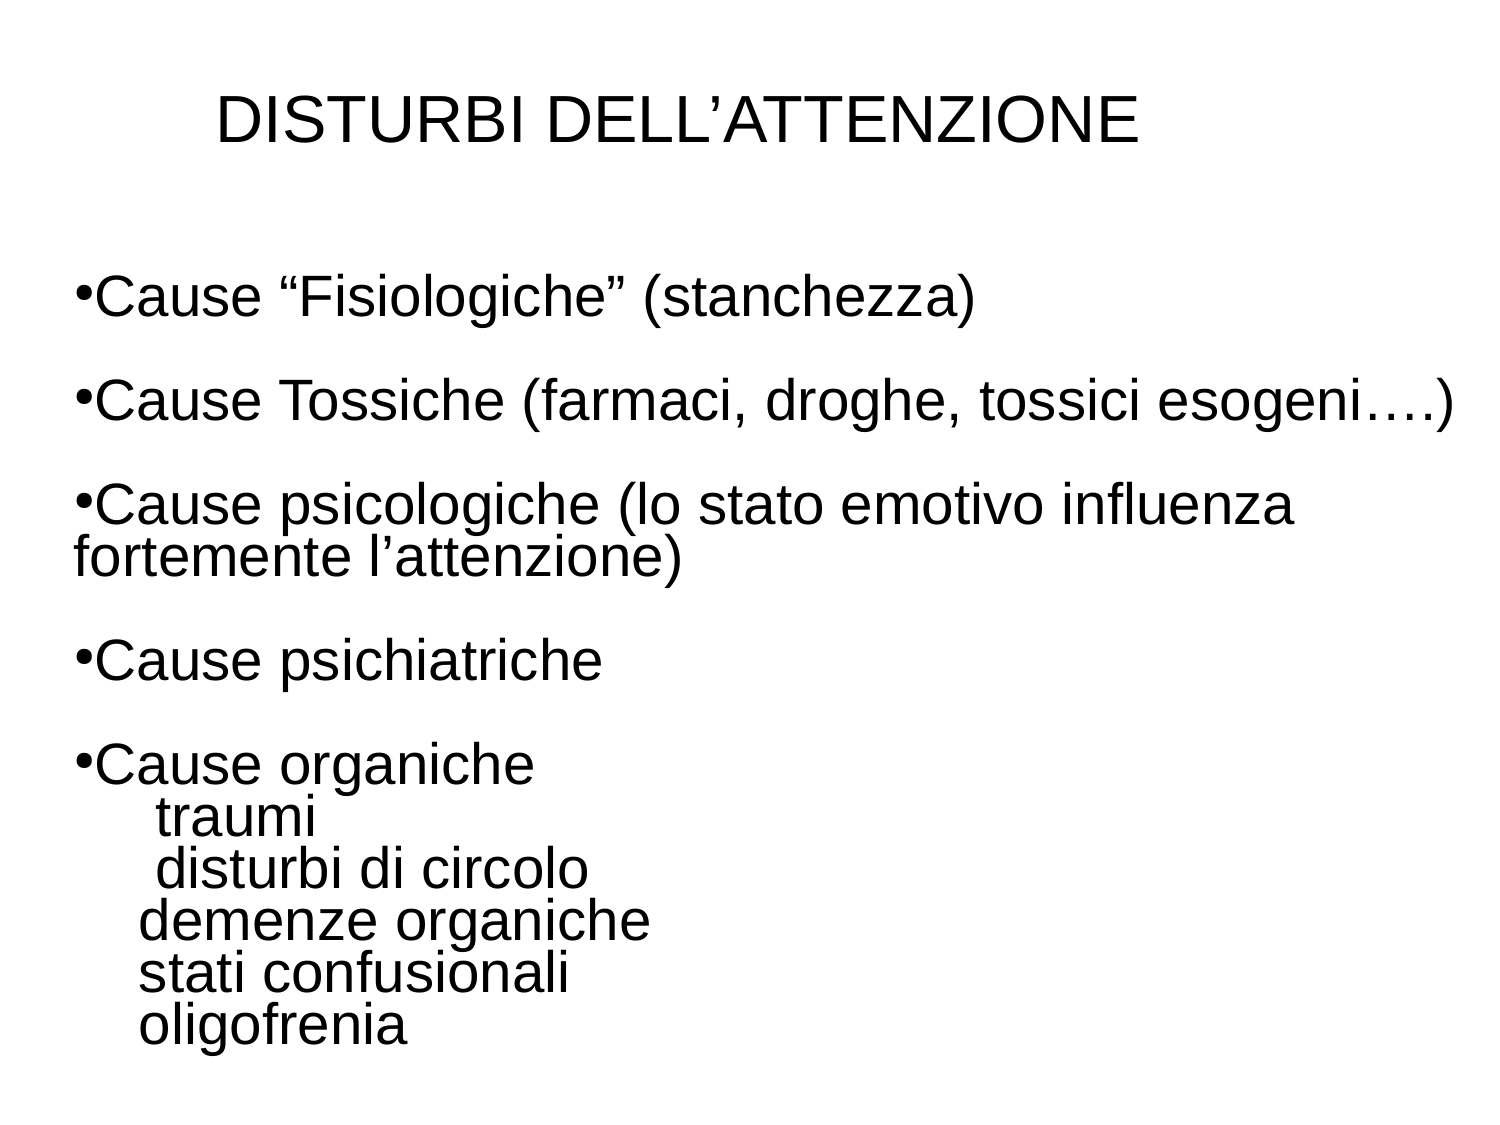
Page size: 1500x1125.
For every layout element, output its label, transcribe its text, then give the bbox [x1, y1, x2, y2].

text_box DISTURBI DELL’ATTENZIONE [200, 87, 1365, 178]
text_box Cause “Fisiologiche” (stanchezza) Cause Tossiche (farmaci, droghe, tossici esogeni….) Cause psicologiche (lo stato emotivo influenza fortemente l’attenzione) Cause psichiatriche Cause organiche traumi disturbi di circolo demenze organiche stati confusionali oligofrenia [59, 267, 1479, 1073]
